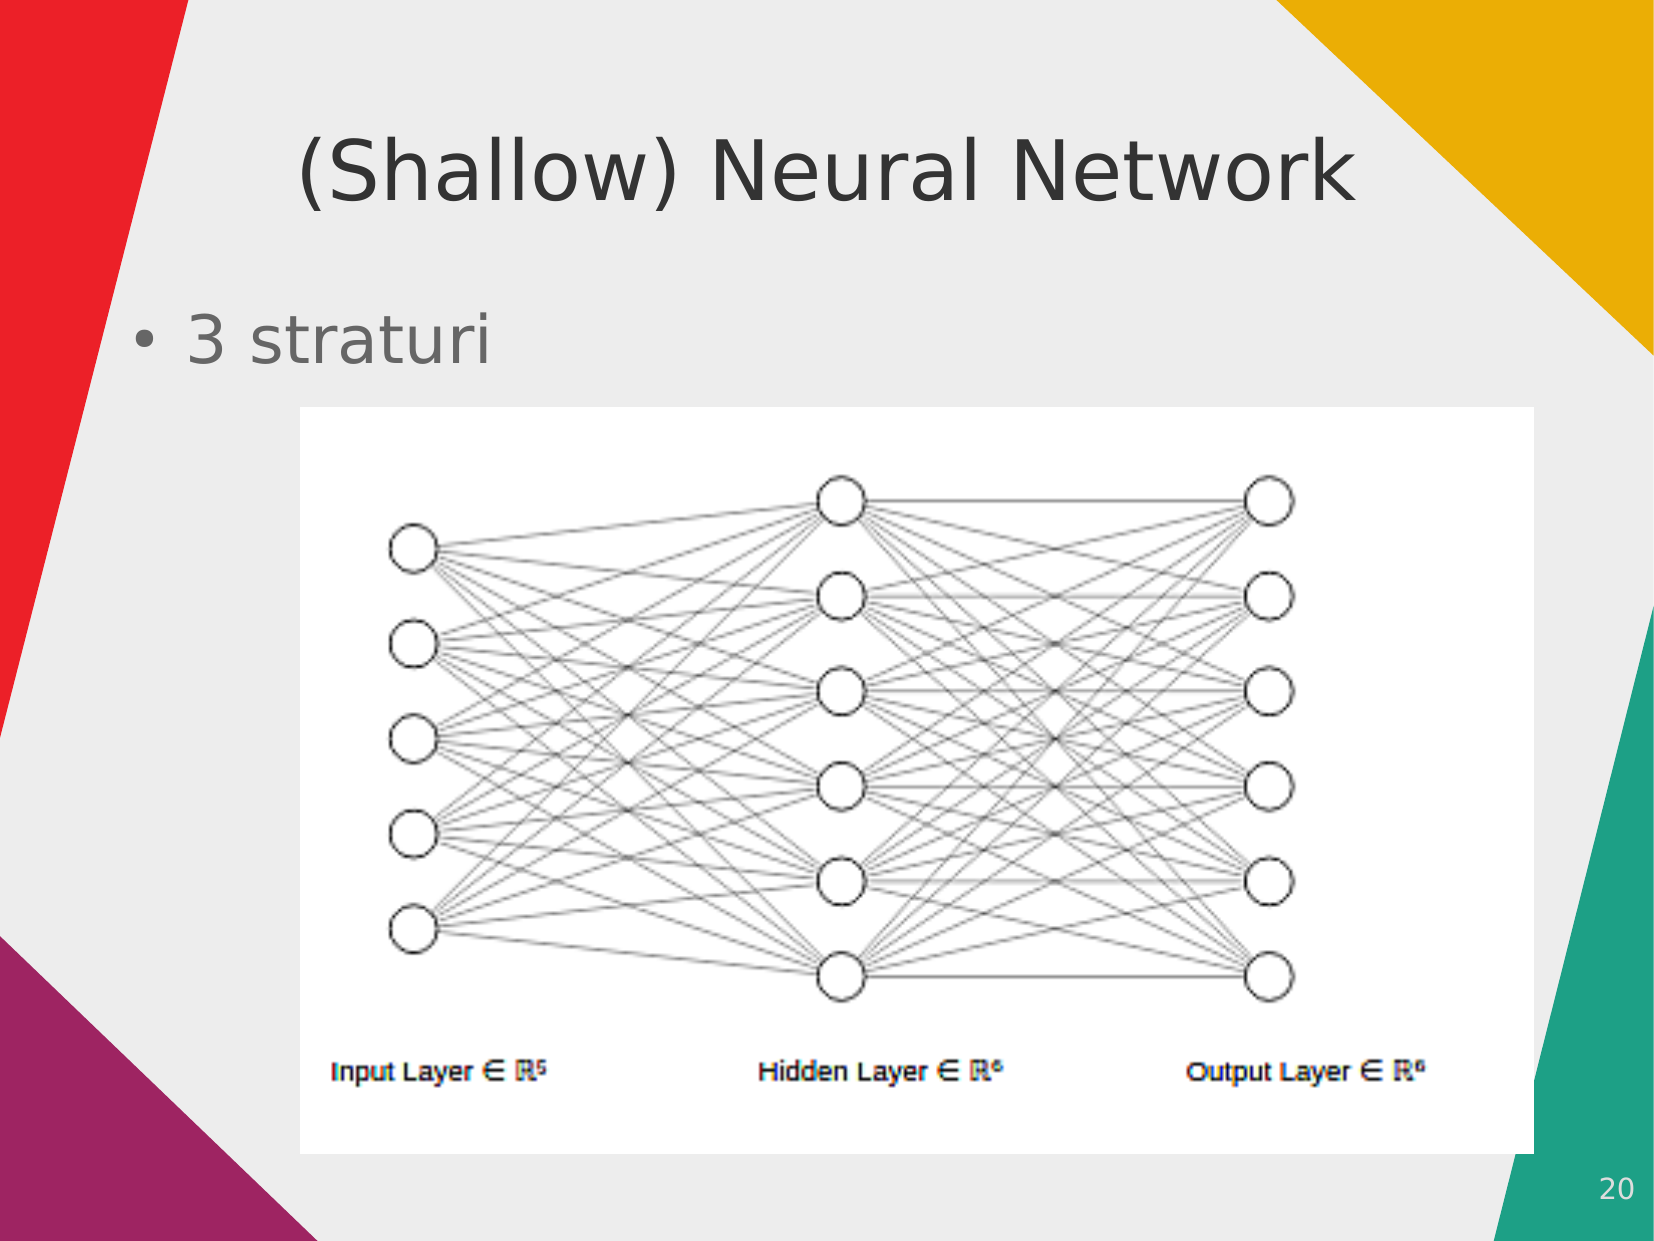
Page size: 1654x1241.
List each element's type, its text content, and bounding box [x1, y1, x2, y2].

title (Shallow) Neural Network [114, 73, 1539, 271]
list 3 straturi [114, 302, 1539, 1033]
picture [300, 407, 1534, 1154]
